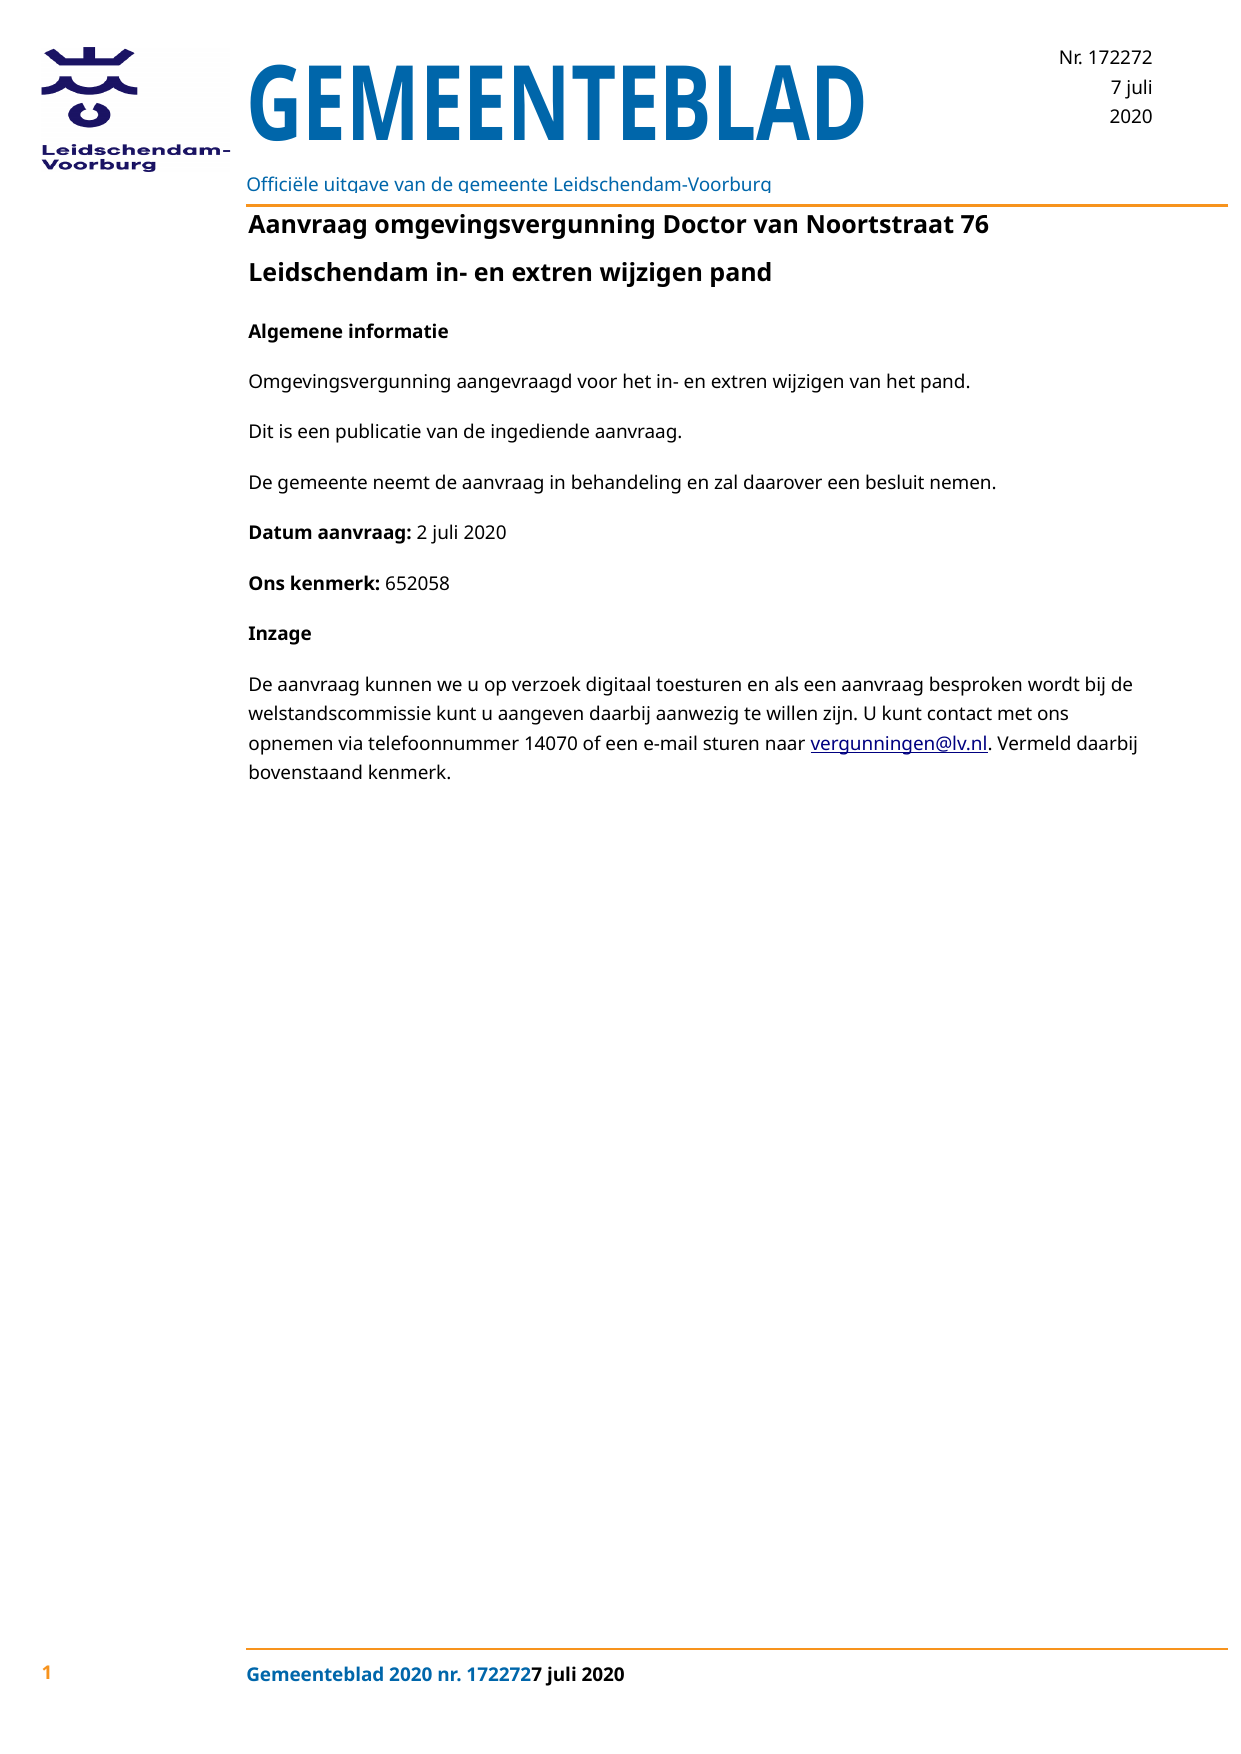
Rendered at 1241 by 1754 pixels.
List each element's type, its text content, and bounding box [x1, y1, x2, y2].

text Algemene informatie [248, 318, 1152, 344]
text Inzage [248, 620, 1152, 646]
text De aanvraag kunnen we u op verzoek digitaal toesturen en als een aanvraag besproken wordt bij de welstandscommissie kunt u aangeven daarbij aanwezig te willen zijn. U kunt contact met ons opnemen via telefoonnummer 14070 of een e-mail sturen naar vergunningen@lv.nl. Vermeld daarbij bovenstaand kenmerk. [248, 671, 1152, 785]
text De gemeente neemt de aanvraag in behandeling en zal daarover een besluit nemen. [248, 469, 1152, 495]
text Datum aanvraag: 2 juli 2020 [248, 519, 1152, 545]
text Omgevingsvergunning aangevraagd voor het in- en extren wijzigen van het pand. [248, 368, 1152, 394]
picture [41, 47, 231, 172]
text Ons kenmerk: 652058 [248, 570, 1152, 596]
text Aanvraag omgevingsvergunning Doctor van Noortstraat 76 Leidschendam in- en extren wijzigen pand [248, 207, 1152, 288]
text Dit is een publicatie van de ingediende aanvraag. [248, 419, 1152, 444]
